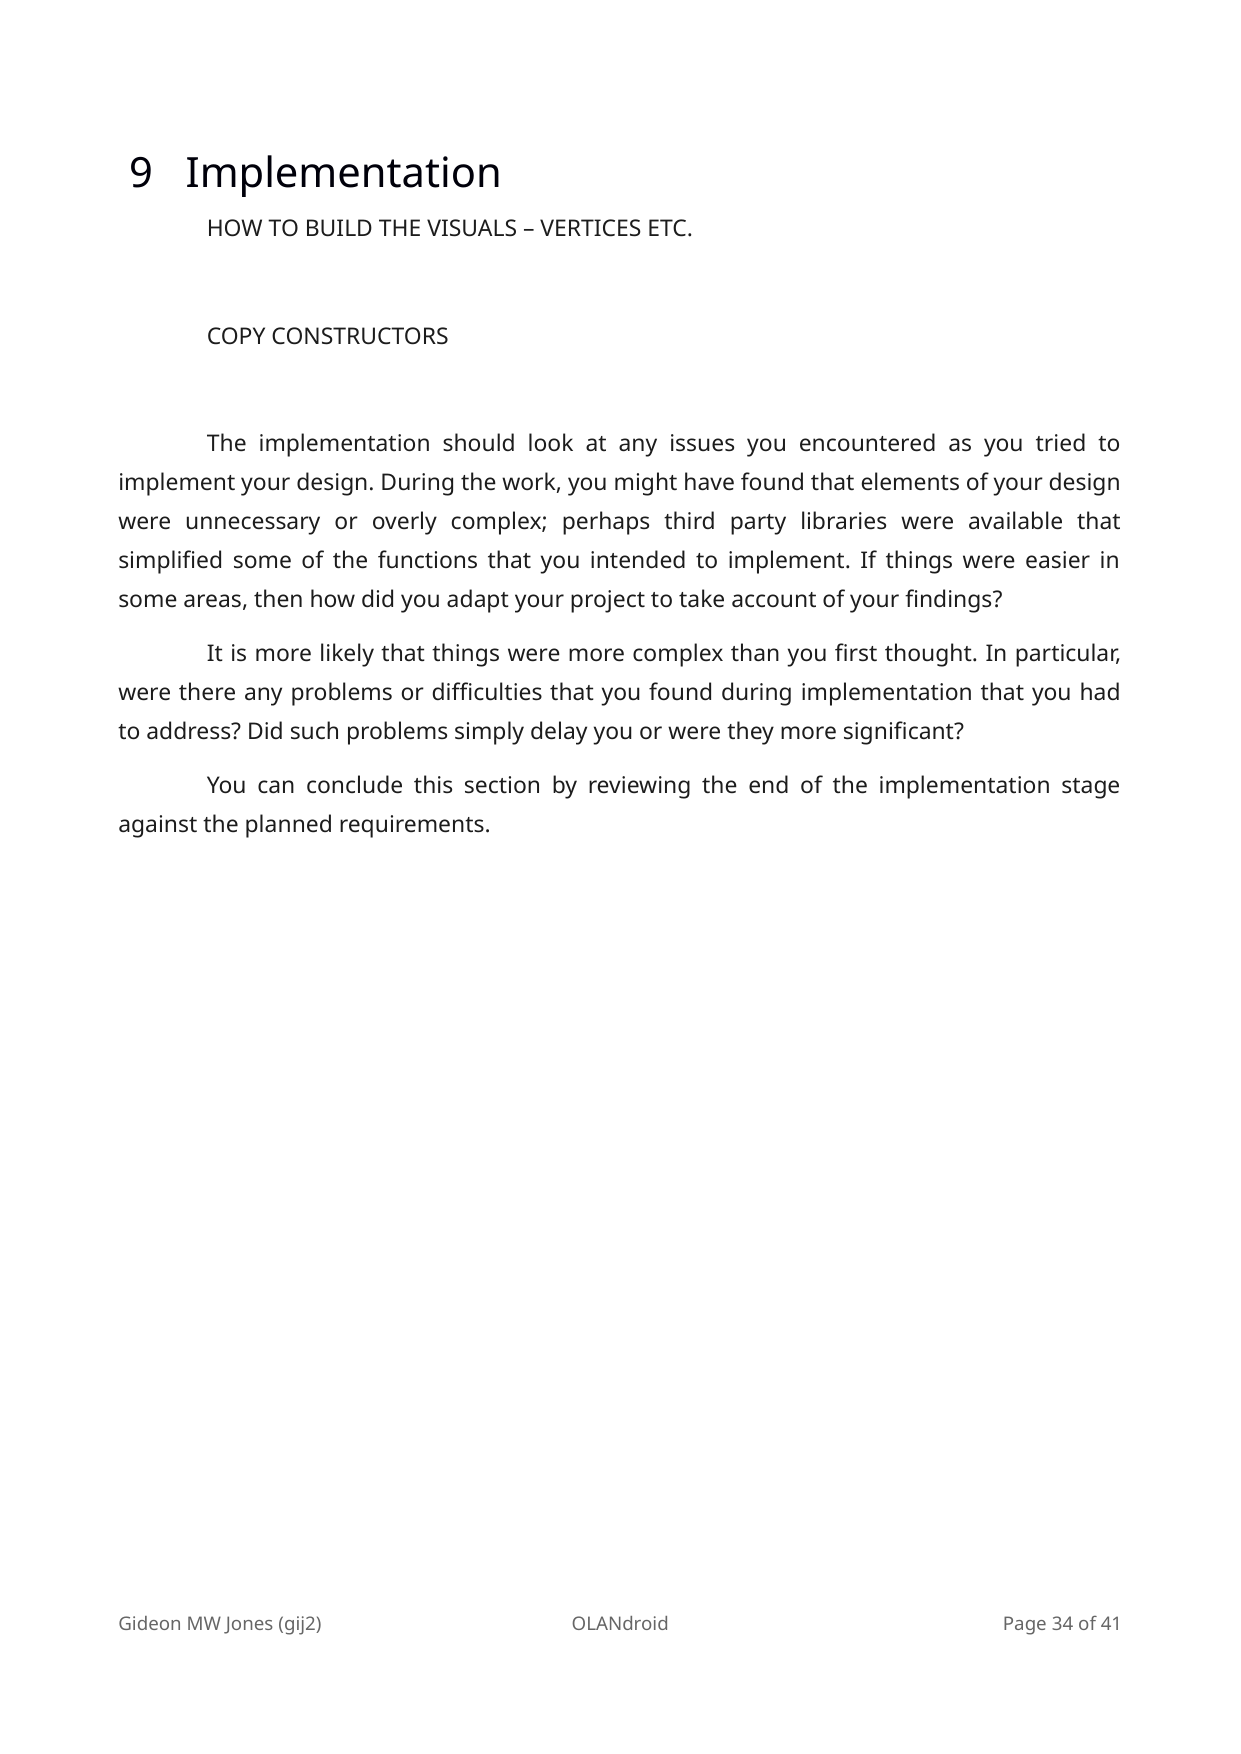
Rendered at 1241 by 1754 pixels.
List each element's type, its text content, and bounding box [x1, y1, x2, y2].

text HOW TO BUILD THE VISUALS – VERTICES ETC. [118, 212, 1122, 244]
text The implementation should look at any issues you encountered as you tried to implement your design. During the work, you might have found that elements of your design were unnecessary or overly complex; perhaps third party libraries were available that simplified some of the functions that you intended to implement. If things were easier in some areas, then how did you adapt your project to take account of your findings? [118, 427, 1122, 614]
text COPY CONSTRUCTORS [118, 320, 1122, 351]
text You can conclude this section by reviewing the end of the implementation stage against the planned requirements. [118, 769, 1122, 839]
subtitle Implementation [118, 143, 1122, 200]
text It is more likely that things were more complex than you first thought. In particular, were there any problems or difficulties that you found during implementation that you had to address? Did such problems simply delay you or were they more significant? [118, 637, 1122, 746]
